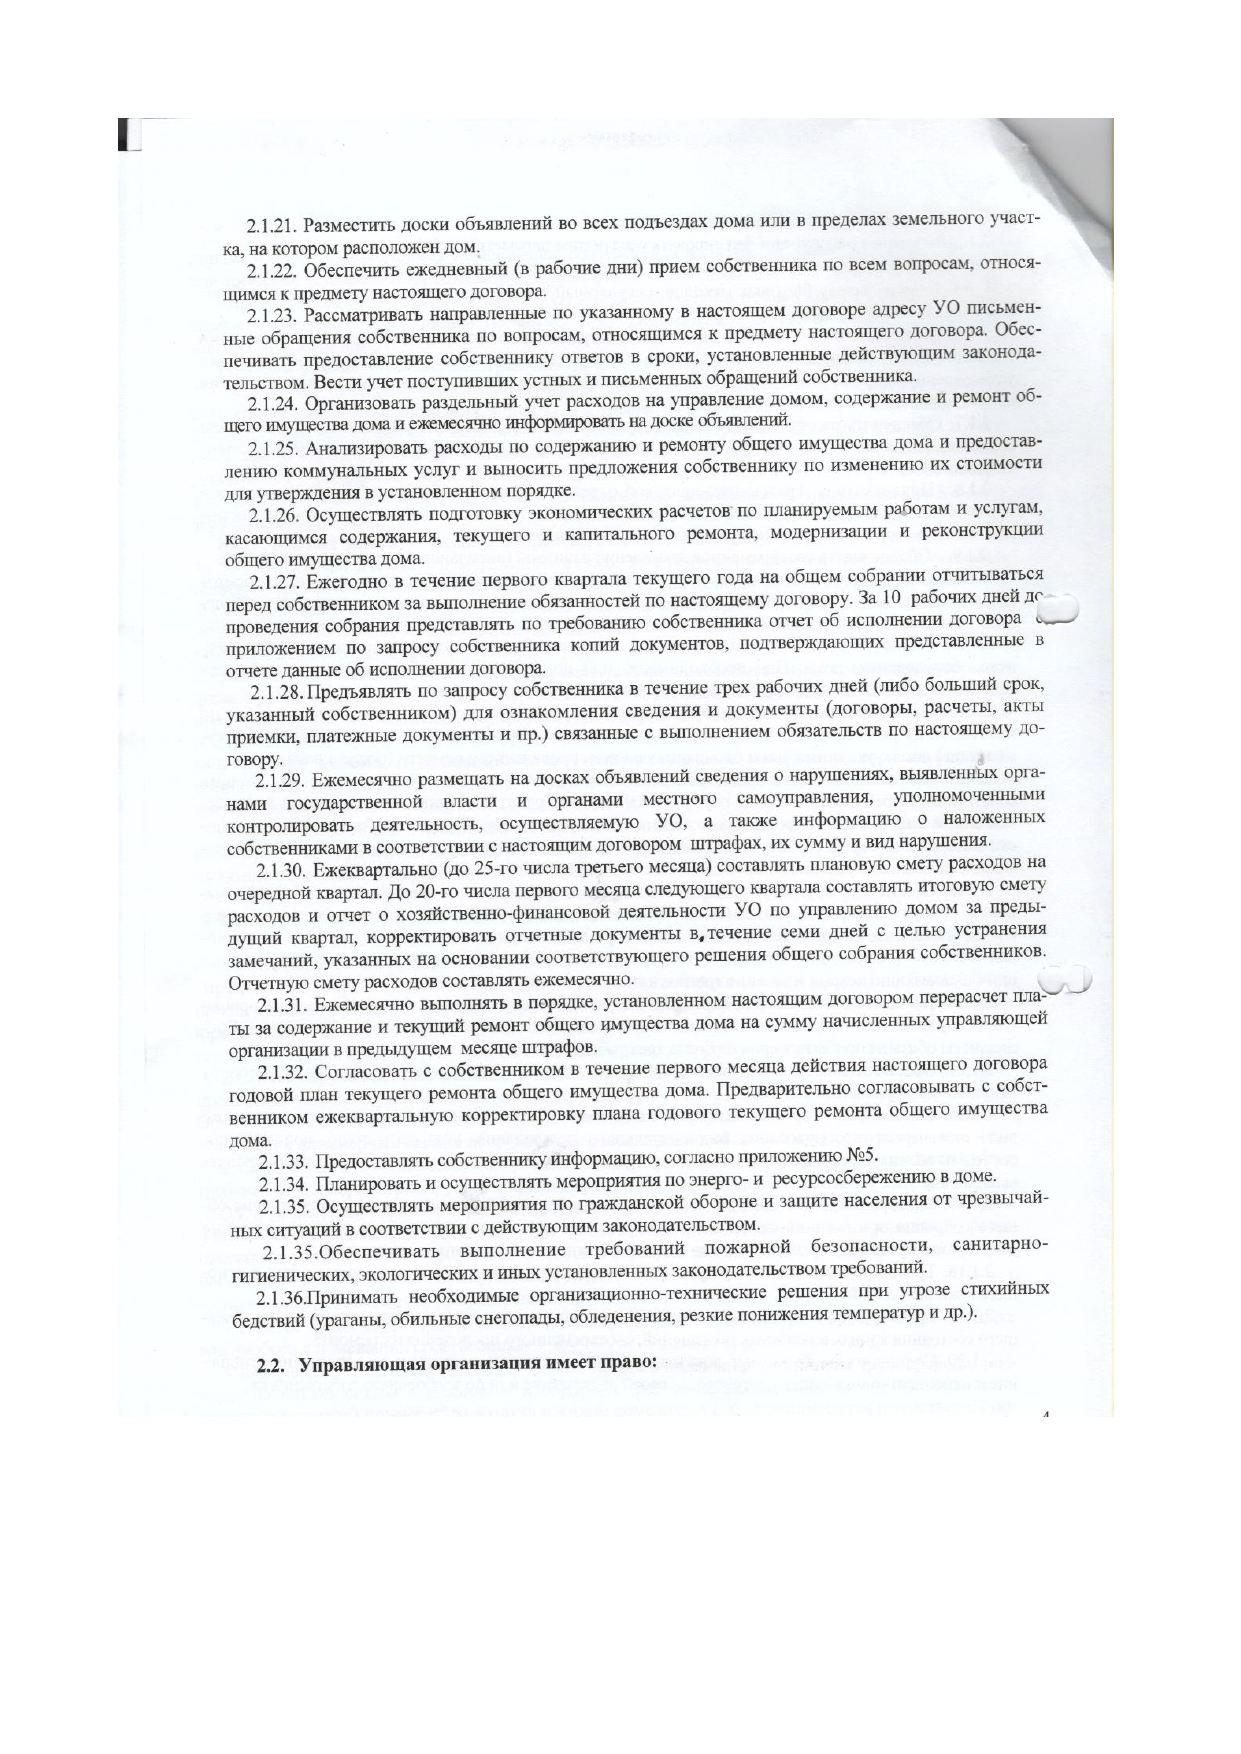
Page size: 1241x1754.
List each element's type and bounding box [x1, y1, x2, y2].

picture [118, 118, 1123, 1417]
